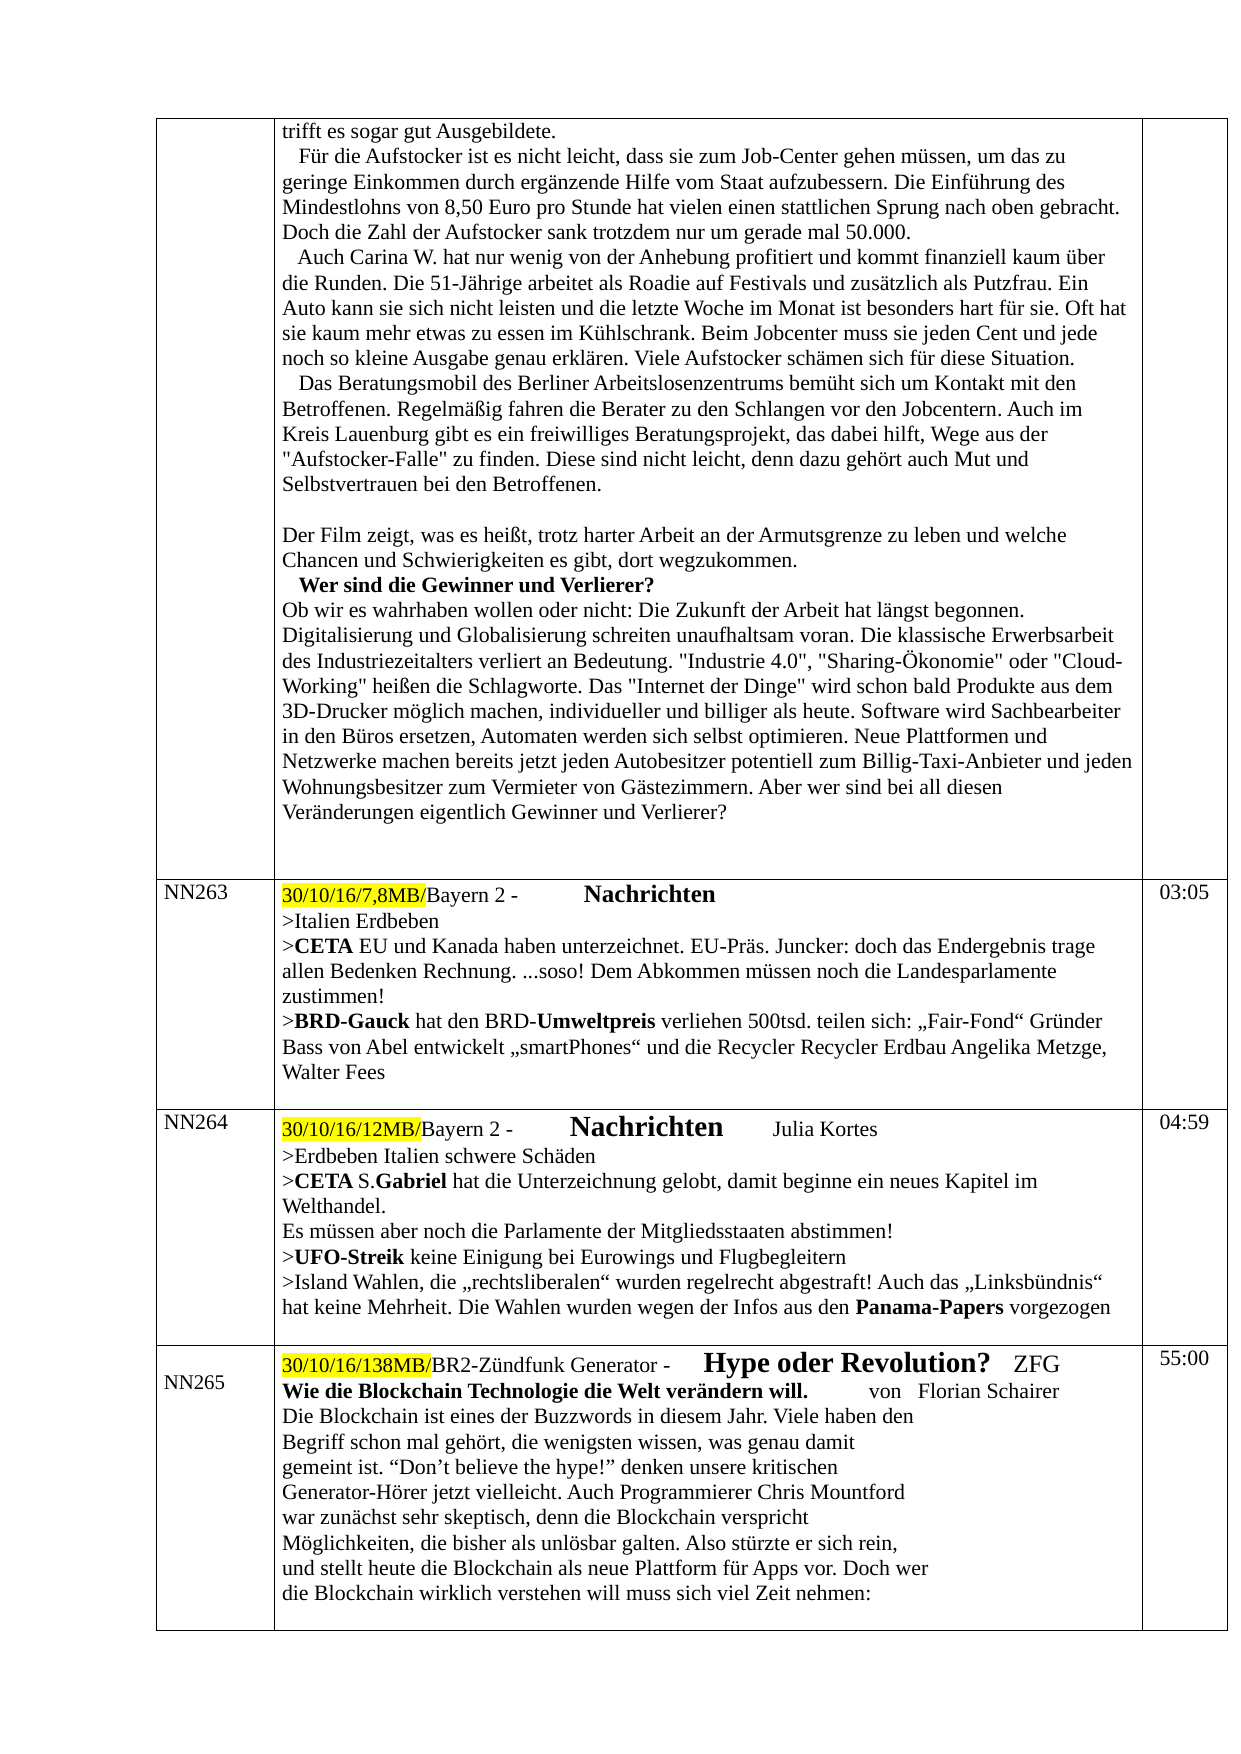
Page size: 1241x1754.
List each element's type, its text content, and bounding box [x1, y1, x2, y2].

table_cell NN263 [157, 880, 274, 1109]
table_cell 30/10/16/138MB/BR2-Zündfunk Generator - Hype oder Revolution? ZFG Wie die Blockchain Technologie die Welt verändern will. von Florian Schairer Die Blockchain ist eines der Buzzwords in diesem Jahr. Viele haben den Begriff schon mal gehört, die wenigsten wissen, was genau damit gemeint ist. “Don’t believe the hype!” denken unsere kritischen Generator-Hörer jetzt vielleicht. Auch Programmierer Chris Mountford war zunächst sehr skeptisch, denn die Blockchain verspricht Möglichkeiten, die bisher als unlösbar galten. Also stürzte er sich rein, und stellt heute die Blockchain als neue Plattform für Apps vor. Doch wer die Blockchain wirklich verstehen will muss sich viel Zeit nehmen: [275, 1346, 1142, 1630]
table_cell 55:00 [1143, 1346, 1227, 1630]
table_cell 04:59 [1143, 1110, 1227, 1344]
table_cell [157, 119, 274, 879]
table_cell trifft es sogar gut Ausgebildete. Für die Aufstocker ist es nicht leicht, dass sie zum Job-Center gehen müssen, um das zu geringe Einkommen durch ergänzende Hilfe vom Staat aufzubessern. Die Einführung des Mindestlohns von 8,50 Euro pro Stunde hat vielen einen stattlichen Sprung nach oben gebracht. Doch die Zahl der Aufstocker sank trotzdem nur um gerade mal 50.000. Auch Carina W. hat nur wenig von der Anhebung profitiert und kommt finanziell kaum über die Runden. Die 51-Jährige arbeitet als Roadie auf Festivals und zusätzlich als Putzfrau. Ein Auto kann sie sich nicht leisten und die letzte Woche im Monat ist besonders hart für sie. Oft hat sie kaum mehr etwas zu essen im Kühlschrank. Beim Jobcenter muss sie jeden Cent und jede noch so kleine Ausgabe genau erklären. Viele Aufstocker schämen sich für diese Situation. Das Beratungsmobil des Berliner Arbeitslosenzentrums bemüht sich um Kontakt mit den Betroffenen. Regelmäßig fahren die Berater zu den Schlangen vor den Jobcentern. Auch im Kreis Lauenburg gibt es ein freiwilliges Beratungsprojekt, das dabei hilft, Wege aus der "Aufstocker-Falle" zu finden. Diese sind nicht leicht, denn dazu gehört auch Mut und Selbstvertrauen bei den Betroffenen. Der Film zeigt, was es heißt, trotz harter Arbeit an der Armutsgrenze zu leben und welche Chancen und Schwierigkeiten es gibt, dort wegzukommen. Wer sind die Gewinner und Verlierer? Ob wir es wahrhaben wollen oder nicht: Die Zukunft der Arbeit hat längst begonnen. Digitalisierung und Globalisierung schreiten unaufhaltsam voran. Die klassische Erwerbsarbeit des Industriezeitalters verliert an Bedeutung. "Industrie 4.0", "Sharing-Ökonomie" oder "Cloud-Working" heißen die Schlagworte. Das "Internet der Dinge" wird schon bald Produkte aus dem 3D-Drucker möglich machen, individueller und billiger als heute. Software wird Sachbearbeiter in den Büros ersetzen, Automaten werden sich selbst optimieren. Neue Plattformen und Netzwerke machen bereits jetzt jeden Autobesitzer potentiell zum Billig-Taxi-Anbieter und jeden Wohnungsbesitzer zum Vermieter von Gästezimmern. Aber wer sind bei all diesen Veränderungen eigentlich Gewinner und Verlierer? [275, 119, 1142, 879]
table_cell 30/10/16/12MB/Bayern 2 - Nachrichten Julia Kortes >Erdbeben Italien schwere Schäden >CETA S.Gabriel hat die Unterzeichnung gelobt, damit beginne ein neues Kapitel im Welthandel. Es müssen aber noch die Parlamente der Mitgliedsstaaten abstimmen! >UFO-Streik keine Einigung bei Eurowings und Flugbegleitern >Island Wahlen, die „rechtsliberalen“ wurden regelrecht abgestraft! Auch das „Linksbündnis“ hat keine Mehrheit. Die Wahlen wurden wegen der Infos aus den Panama-Papers vorgezogen [275, 1110, 1142, 1344]
table_cell 03:05 [1143, 880, 1227, 1109]
table_cell [1143, 119, 1227, 879]
table_cell NN264 [157, 1110, 274, 1344]
table_cell 30/10/16/7,8MB/Bayern 2 - Nachrichten >Italien Erdbeben >CETA EU und Kanada haben unterzeichnet. EU-Präs. Juncker: doch das Endergebnis trage allen Bedenken Rechnung. ...soso! Dem Abkommen müssen noch die Landesparlamente zustimmen! >BRD-Gauck hat den BRD-Umweltpreis verliehen 500tsd. teilen sich: „Fair-Fond“ Gründer Bass von Abel entwickelt „smartPhones“ und die Recycler Recycler Erdbau Angelika Metzge, Walter Fees [275, 880, 1142, 1109]
table_cell NN265 [157, 1346, 274, 1630]
